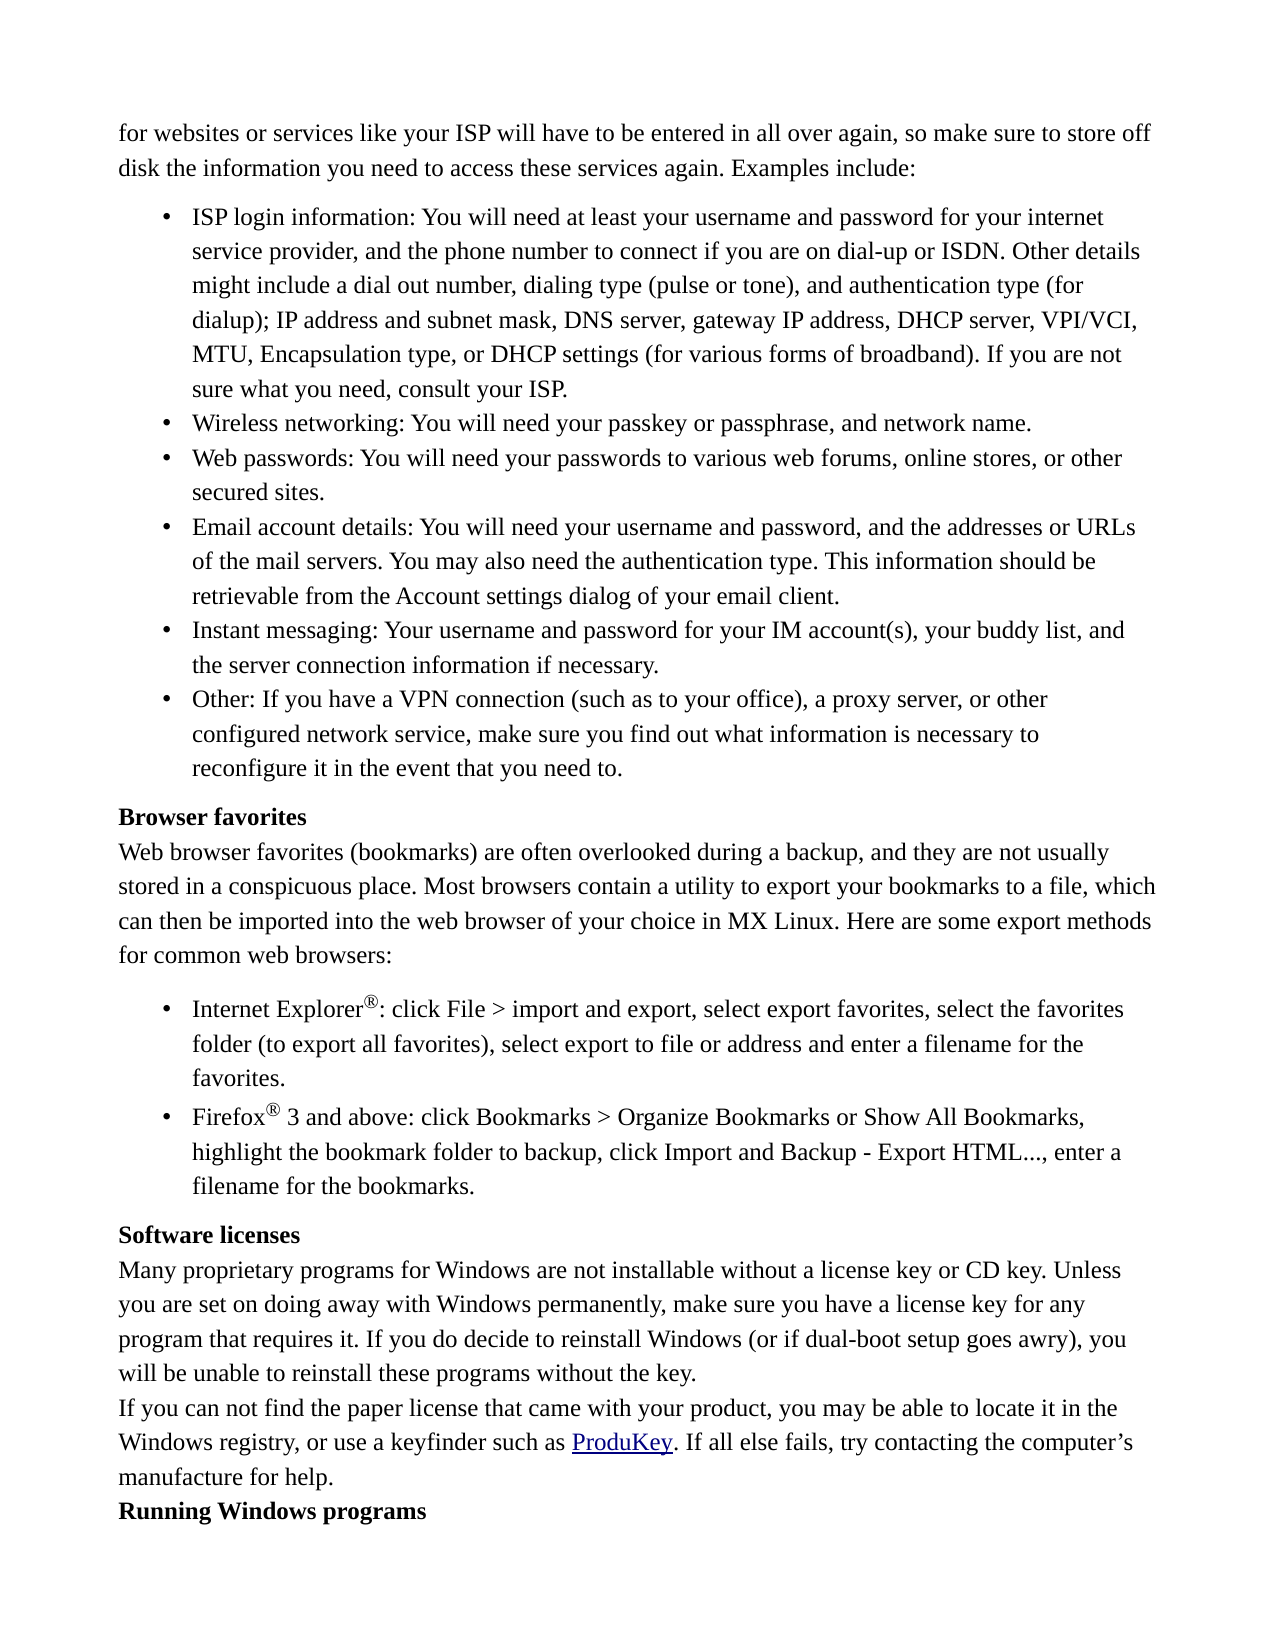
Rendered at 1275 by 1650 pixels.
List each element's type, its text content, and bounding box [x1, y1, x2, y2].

list Wireless networking: You will need your passkey or passphrase, and network name. [162, 408, 1157, 437]
list ISP login information: You will need at least your username and password for your internet service provider, and the phone number to connect if you are on dial-up or ISDN. Other details might include a dial out number, dialing type (pulse or tone), and authentication type (for dialup); IP address and subnet mask, DNS server, gateway IP address, DHCP server, VPI/VCI, MTU, Encapsulation type, or DHCP settings (for various forms of broadband). If you are not sure what you need, consult your ISP. [162, 202, 1157, 403]
text Many proprietary programs for Windows are not installable without a license key or CD key. Unless you are set on doing away with Windows permanently, make sure you have a license key for any program that requires it. If you do decide to reinstall Windows (or if dual-boot setup goes awry), you will be unable to reinstall these programs without the key. [118, 1255, 1157, 1387]
list Instant messaging: Your username and password for your IM account(s), your buddy list, and the server connection information if necessary. [162, 615, 1157, 679]
text Browser favorites [118, 802, 1157, 831]
list Internet Explorer®: click File > import and export, select export favorites, select the favorites folder (to export all favorites), select export to file or address and enter a filename for the favorites. [162, 989, 1157, 1092]
list Other: If you have a VPN connection (such as to your office), a proxy server, or other configured network service, make sure you find out what information is necessary to reconfigure it in the event that you need to. [162, 684, 1157, 782]
text Web browser favorites (bookmarks) are often overlooked during a backup, and they are not usually stored in a conspicuous place. Most browsers contain a utility to export your bookmarks to a file, which can then be imported into the web browser of your choice in MX Linux. Here are some export methods for common web browsers: [118, 837, 1157, 969]
list Web passwords: You will need your passwords to various web forums, online stores, or other secured sites. [162, 443, 1157, 506]
text for websites or services like your ISP will have to be entered in all over again, so make sure to store off disk the information you need to access these services again. Examples include: [118, 118, 1157, 181]
text Software licenses [118, 1220, 1157, 1249]
text Running Windows programs [118, 1496, 1157, 1525]
list Email account details: You will need your username and password, and the addresses or URLs of the mail servers. You may also need the authentication type. This information should be retrievable from the Account settings dialog of your email client. [162, 512, 1157, 610]
list Firefox® 3 and above: click Bookmarks > Organize Bookmarks or Show All Bookmarks, highlight the bookmark folder to backup, click Import and Backup - Export HTML..., enter a filename for the bookmarks. [162, 1098, 1157, 1200]
text If you can not find the paper license that came with your product, you may be able to locate it in the Windows registry, or use a keyfinder such as ProduKey. If all else fails, try contacting the computer’s manufacture for help. [118, 1393, 1157, 1491]
